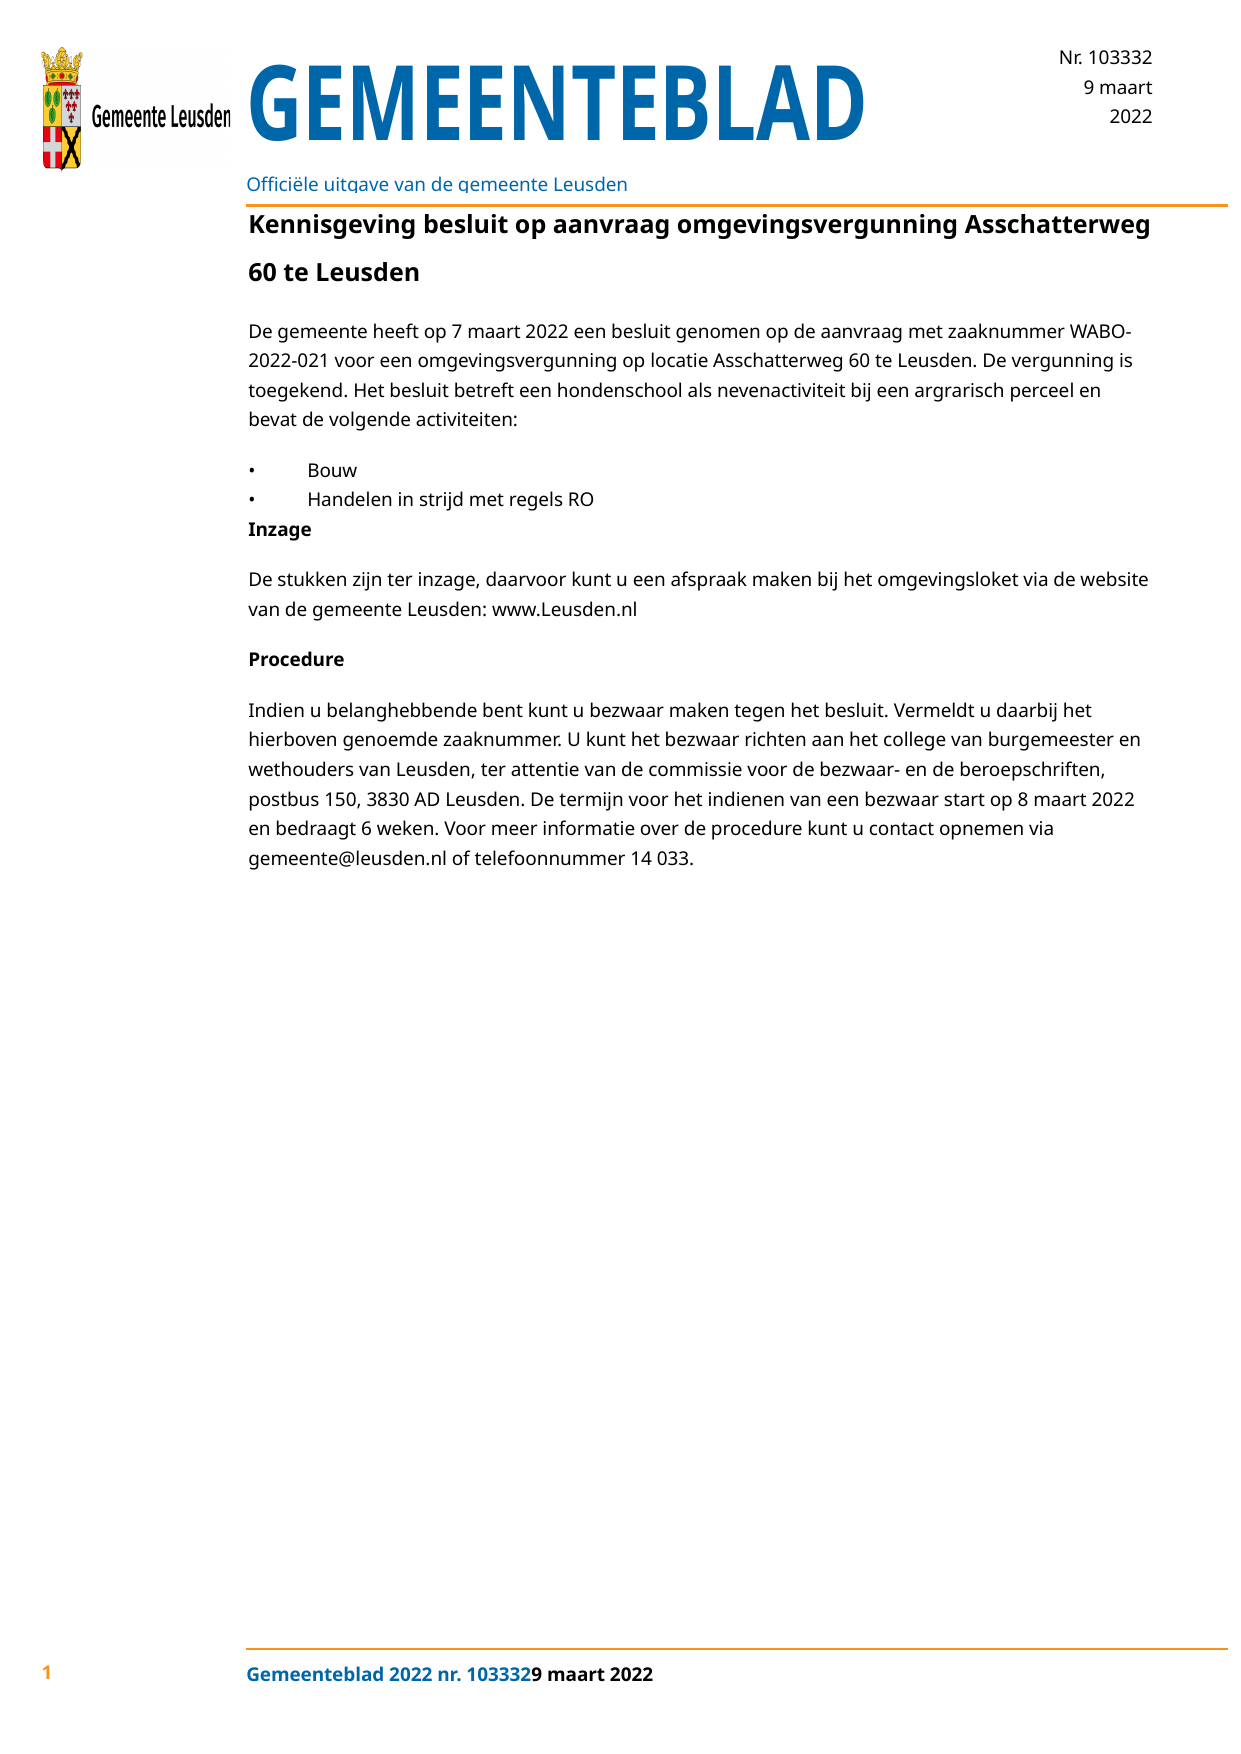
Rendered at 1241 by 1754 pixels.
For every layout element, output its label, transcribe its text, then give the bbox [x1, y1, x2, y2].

text De stukken zijn ter inzage, daarvoor kunt u een afspraak maken bij het omgevingsloket via de website van de gemeente Leusden: www.Leusden.nl [248, 567, 1152, 622]
list Bouw [248, 457, 1152, 483]
list Handelen in strijd met regels RO [248, 487, 1152, 512]
text Indien u belanghebbende bent kunt u bezwaar maken tegen het besluit. Vermeldt u daarbij het hierboven genoemde zaaknummer. U kunt het bezwaar richten aan het college van burgemeester en wethouders van Leusden, ter attentie van de commissie voor de bezwaar- en de beroepschriften, postbus 150, 3830 AD Leusden. De termijn voor het indienen van een bezwaar start op 8 maart 2022 en bedraagt 6 weken. Voor meer informatie over de procedure kunt u contact opnemen via gemeente@leusden.nl of telefoonnummer 14 033. [248, 697, 1152, 871]
text Inzage [248, 516, 1152, 542]
text Kennisgeving besluit op aanvraag omgevingsvergunning Asschatterweg 60 te Leusden [248, 207, 1152, 288]
picture [41, 47, 231, 172]
text De gemeente heeft op 7 maart 2022 een besluit genomen op de aanvraag met zaaknummer WABO-2022-021 voor een omgevingsvergunning op locatie Asschatterweg 60 te Leusden. De vergunning is toegekend. Het besluit betreft een hondenschool als nevenactiviteit bij een argrarisch perceel en bevat de volgende activiteiten: [248, 318, 1152, 432]
text Procedure [248, 647, 1152, 672]
